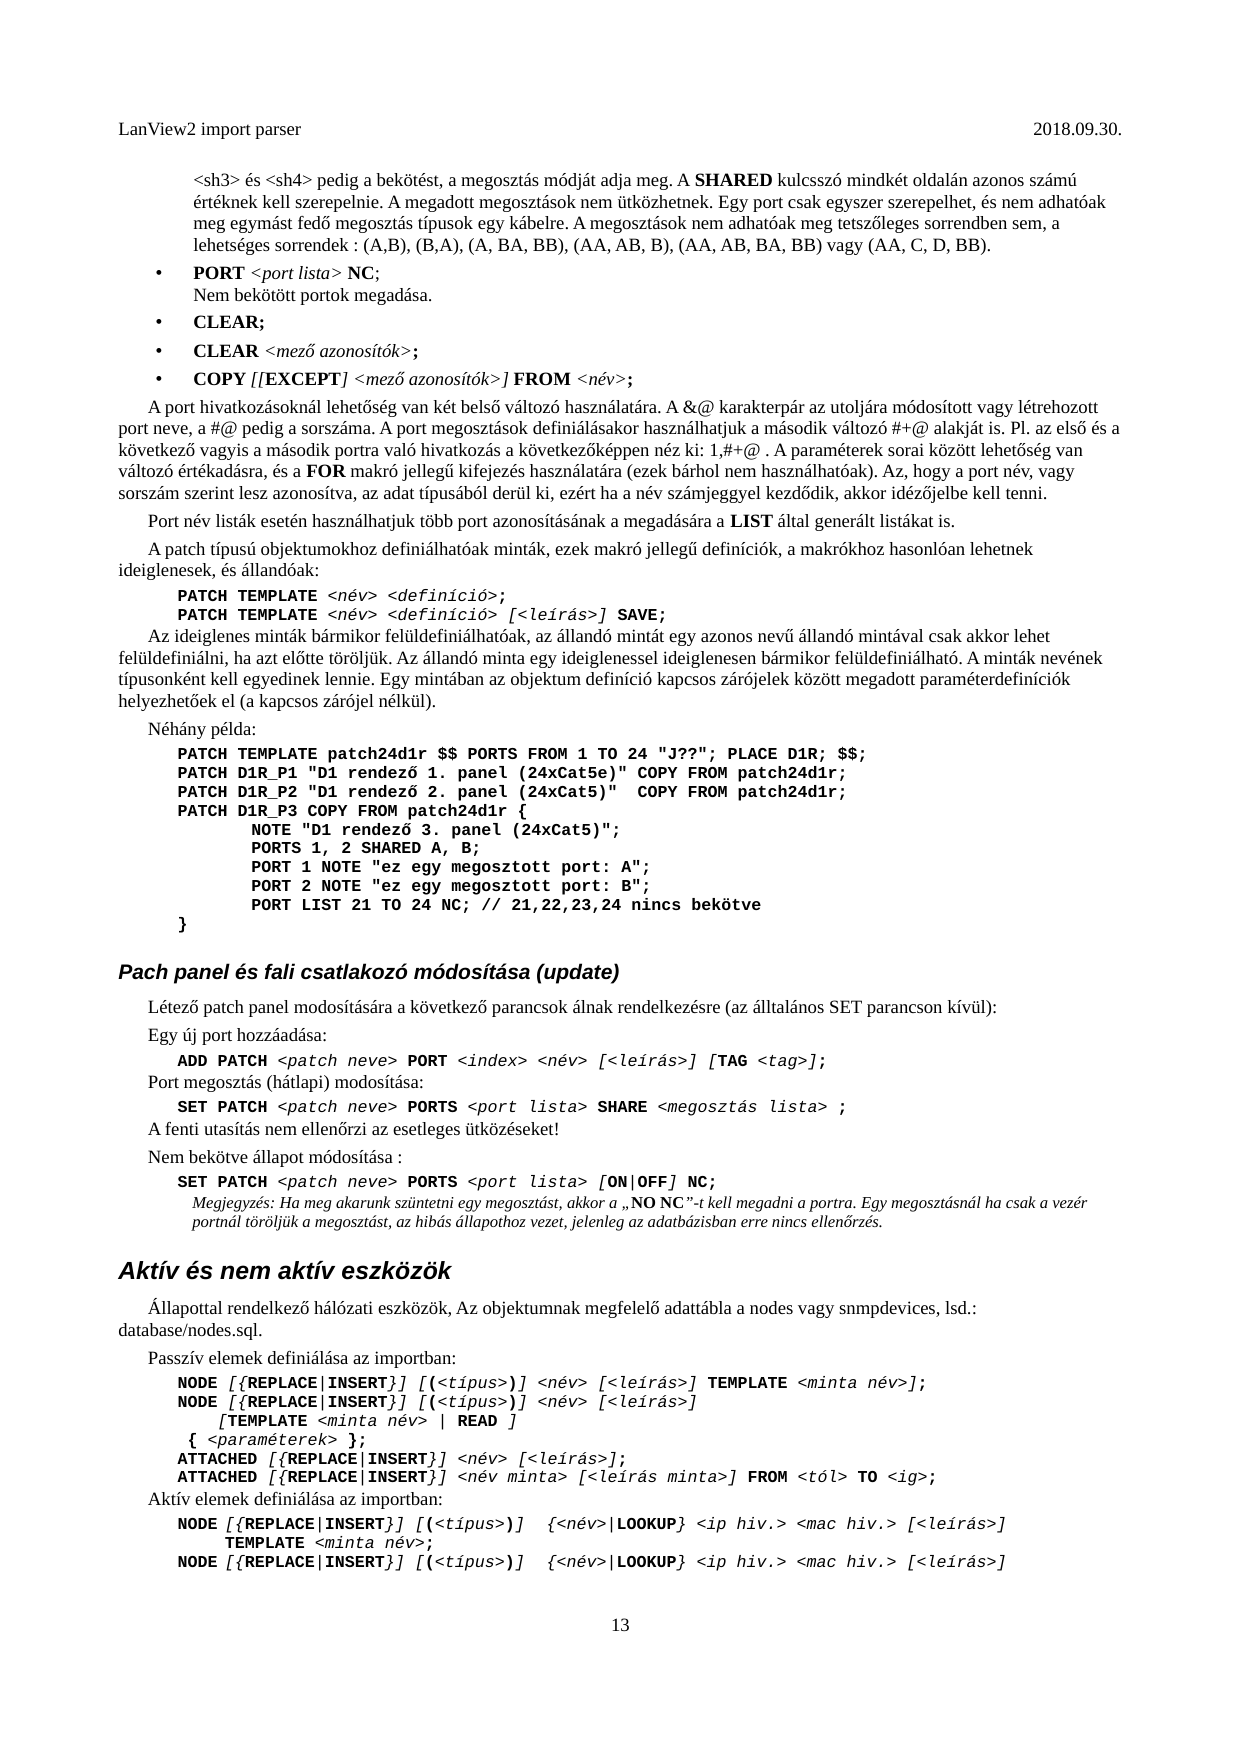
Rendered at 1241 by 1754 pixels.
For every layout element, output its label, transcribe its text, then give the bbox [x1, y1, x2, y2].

text PORT LIST 21 TO 24 NC; // 21,22,23,24 nincs bekötve [177, 897, 1122, 916]
text PATCH TEMPLATE <név> <definíció> [<leírás>] SAVE; [177, 606, 1122, 625]
list COPY [[EXCEPT] <mező azonosítók>] FROM <név>; [156, 367, 1122, 389]
text PATCH D1R_P2 "D1 rendező 2. panel (24xCat5)" COPY FROM patch24d1r; [177, 783, 1122, 802]
text Passzív elemek definiálása az importban: [118, 1347, 1122, 1368]
text A port hivatkozásoknál lehetőség van két belső változó használatára. A &@ karakterpár az utoljára módosított vagy létrehozott port neve, a #@ pedig a sorszáma. A port megosztások definiálásakor használhatjuk a második változó #+@ alakját is. Pl. az első és a következő vagyis a második portra való hivatkozás a következőképpen néz ki: 1,#+@ . A paraméterek sorai között lehetőség van változó értékadásra, és a FOR makró jellegű kifejezés használatára (ezek bárhol nem használhatóak). Az, hogy a port név, vagy sorszám szerint lesz azonosítva, az adat típusából derül ki, ezért ha a név számjeggyel kezdődik, akkor idézőjelbe kell tenni. [118, 396, 1122, 503]
subtitle Pach panel és fali csatlakozó módosítása (update) [118, 959, 1122, 984]
text PATCH TEMPLATE patch24d1r $$ PORTS FROM 1 TO 24 "J??"; PLACE D1R; $$; [177, 746, 1122, 765]
text Megjegyzés: Ha meg akarunk szüntetni egy megosztást, akkor a „NO NC”-t kell megadni a portra. Egy megosztásnál ha csak a vezér portnál töröljük a megosztást, az hibás állapothoz vezet, jelenleg az adatbázisban erre nincs ellenőrzés. [192, 1193, 1122, 1231]
text PATCH D1R_P1 "D1 rendező 1. panel (24xCat5e)" COPY FROM patch24d1r; [177, 765, 1122, 783]
text NOTE "D1 rendező 3. panel (24xCat5)"; [177, 821, 1122, 840]
text Aktív elemek definiálása az importban: [118, 1488, 1122, 1509]
list CLEAR; [156, 311, 1122, 333]
text Állapottal rendelkező hálózati eszközök, Az objektumnak megfelelő adattábla a nodes vagy snmpdevices, lsd.: database/nodes.sql. [118, 1297, 1122, 1340]
text Port megosztás (hátlapi) modosítása: [118, 1071, 1122, 1093]
text Néhány példa: [118, 718, 1122, 739]
text A patch típusú objektumokhoz definiálhatóak minták, ezek makró jellegű definíciók, a makrókhoz hasonlóan lehetnek ideiglenesek, és állandóak: [118, 538, 1122, 581]
text A fenti utasítás nem ellenőrzi az esetleges ütközéseket! [118, 1118, 1122, 1139]
text SET PATCH <patch neve> PORTS <port lista> [ON|OFF] NC; [177, 1174, 1122, 1193]
text PATCH TEMPLATE <név> <definíció>; [177, 587, 1122, 606]
text ADD PATCH <patch neve> PORT <index> <név> [<leírás>] [TAG <tag>]; [177, 1052, 1122, 1071]
text NODE [{REPLACE|INSERT}] [(<típus>)] {<név>|LOOKUP} <ip hiv.> <mac hiv.> [<leírás>] [177, 1516, 1122, 1535]
text NODE [{REPLACE|INSERT}] [(<típus>)] <név> [<leírás>] [TEMPLATE <minta név> | READ ] { <paraméterek> }; [177, 1394, 1122, 1450]
list PORT <port lista> NC; Nem bekötött portok megadása. [156, 262, 1122, 305]
text SET PATCH <patch neve> PORTS <port lista> SHARE <megosztás lista> ; [177, 1099, 1122, 1118]
list <sh3> és <sh4> pedig a bekötést, a megosztás módját adja meg. A SHARED kulcsszó mindkét oldalán azonos számú értéknek kell szerepelnie. A megadott megosztások nem ütközhetnek. Egy port csak egyszer szerepelhet, és nem adhatóak meg egymást fedő megosztás típusok egy kábelre. A megosztások nem adhatóak meg tetszőleges sorrendben sem, a lehetséges sorrendek : (A,B), (B,A), (A, BA, BB), (AA, AB, B), (AA, AB, BA, BB) vagy (AA, C, D, BB). [156, 169, 1122, 255]
text PATCH D1R_P3 COPY FROM patch24d1r { [177, 802, 1122, 821]
text PORT 1 NOTE "ez egy megosztott port: A"; [177, 859, 1122, 878]
text ATTACHED [{REPLACE|INSERT}] <név minta> [<leírás minta>] FROM <tól> TO <ig>; [177, 1469, 1122, 1488]
text PORTS 1, 2 SHARED A, B; [177, 840, 1122, 859]
text Létező patch panel modosítására a következő parancsok álnak rendelkezésre (az álltalános SET parancson kívül): [118, 996, 1122, 1018]
subtitle Aktív és nem aktív eszközök [118, 1256, 1122, 1285]
text NODE [{REPLACE|INSERT}] [(<típus>)] {<név>|LOOKUP} <ip hiv.> <mac hiv.> [<leírás>] [177, 1554, 1122, 1572]
text NODE [{REPLACE|INSERT}] [(<típus>)] <név> [<leírás>] TEMPLATE <minta név>]; [177, 1375, 1122, 1394]
text Port név listák esetén használhatjuk több port azonosításának a megadására a LIST által generált listákat is. [118, 510, 1122, 531]
text PORT 2 NOTE "ez egy megosztott port: B"; [177, 878, 1122, 897]
text ATTACHED [{REPLACE|INSERT}] <név> [<leírás>]; [177, 1450, 1122, 1469]
list CLEAR <mező azonosítók>; [156, 339, 1122, 361]
text TEMPLATE <minta név>; [177, 1535, 1122, 1554]
text Az ideiglenes minták bármikor felüldefiniálhatóak, az állandó mintát egy azonos nevű állandó mintával csak akkor lehet felüldefiniálni, ha azt előtte töröljük. Az állandó minta egy ideiglenessel ideiglenesen bármikor felüldefiniálható. A minták nevének típusonként kell egyedinek lennie. Egy mintában az objektum definíció kapcsos zárójelek között megadott paraméterdefiníciók helyezhetőek el (a kapcsos zárójel nélkül). [118, 625, 1122, 711]
text } [177, 916, 1122, 934]
text Nem bekötve állapot módosítása : [118, 1146, 1122, 1167]
text Egy új port hozzáadása: [118, 1024, 1122, 1046]
